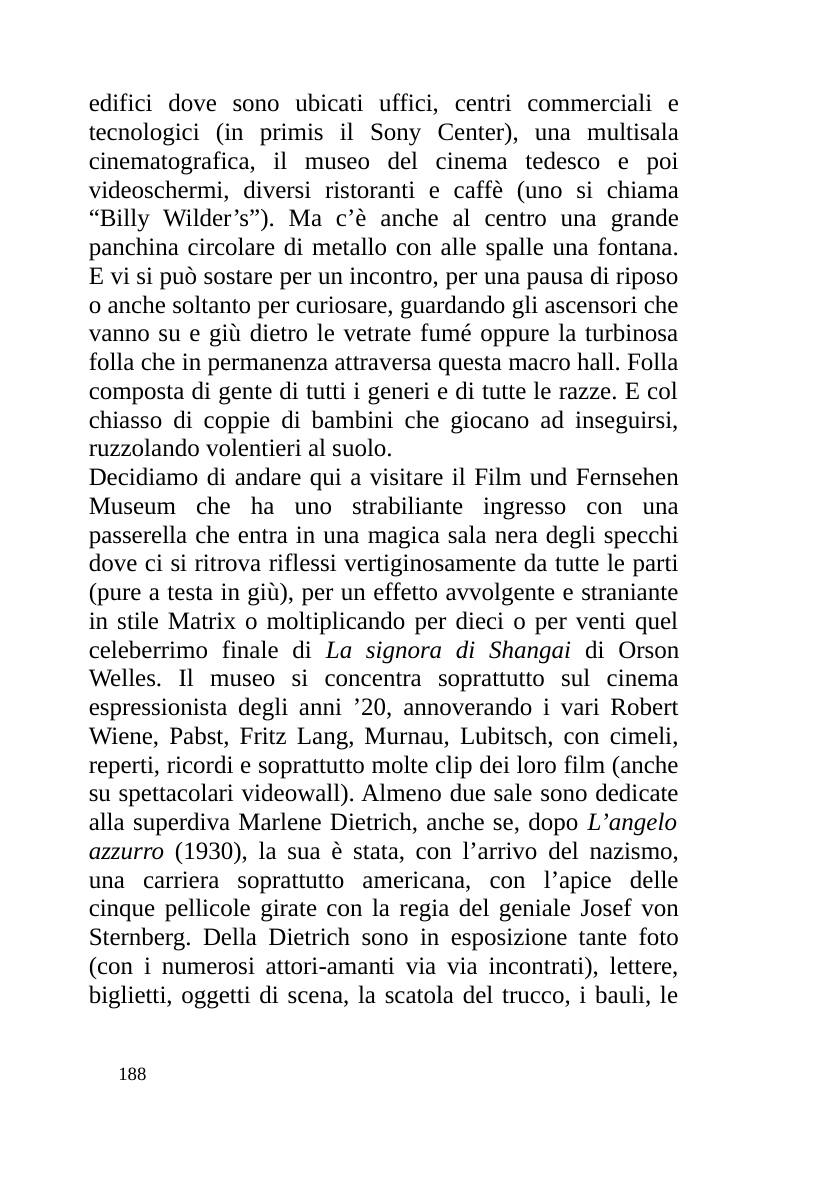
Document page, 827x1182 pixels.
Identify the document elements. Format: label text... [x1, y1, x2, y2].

text edifici dove sono ubicati uffici, centri commerciali e tecnologici (in primis il Sony Center), una multisala cinematografica, il museo del cinema tedesco e poi videoschermi, diversi ristoranti e caffè (uno si chiama “Billy Wilder’s”). Ma c’è anche al centro una grande panchina circolare di metallo con alle spalle una fontana. E vi si può sostare per un incontro, per una pausa di riposo o anche soltanto per curiosare, guardando gli ascensori che vanno su e giù dietro le vetrate fumé oppure la turbinosa folla che in permanenza attraversa questa macro hall. Folla composta di gente di tutti i generi e di tutte le razze. E col chiasso di coppie di bambini che giocano ad inseguirsi, ruzzolando volentieri al suolo. [88, 88, 679, 462]
text Decidiamo di andare qui a visitare il Film und Fernsehen Museum che ha uno strabiliante ingresso con una passerella che entra in una magica sala nera degli specchi dove ci si ritrova riflessi vertiginosamente da tutte le parti (pure a testa in giù), per un effetto avvolgente e straniante in stile Matrix o moltiplicando per dieci o per venti quel celeberrimo finale di La signora di Shangai di Orson Welles. Il museo si concentra soprattutto sul cinema espressionista degli anni ’20, annoverando i vari Robert Wiene, Pabst, Fritz Lang, Murnau, Lubitsch, con cimeli, reperti, ricordi e soprattutto molte clip dei loro film (anche su spettacolari videowall). Almeno due sale sono dedicate alla superdiva Marlene Dietrich, anche se, dopo L’angelo azzurro (1930), la sua è stata, con l’arrivo del nazismo, una carriera soprattutto americana, con l’apice delle cinque pellicole girate con la regia del geniale Josef von Sternberg. Della Dietrich sono in esposizione tante foto (con i numerosi attori-amanti via via incontrati), lettere, biglietti, oggetti di scena, la scatola del trucco, i bauli, le [88, 462, 679, 1008]
